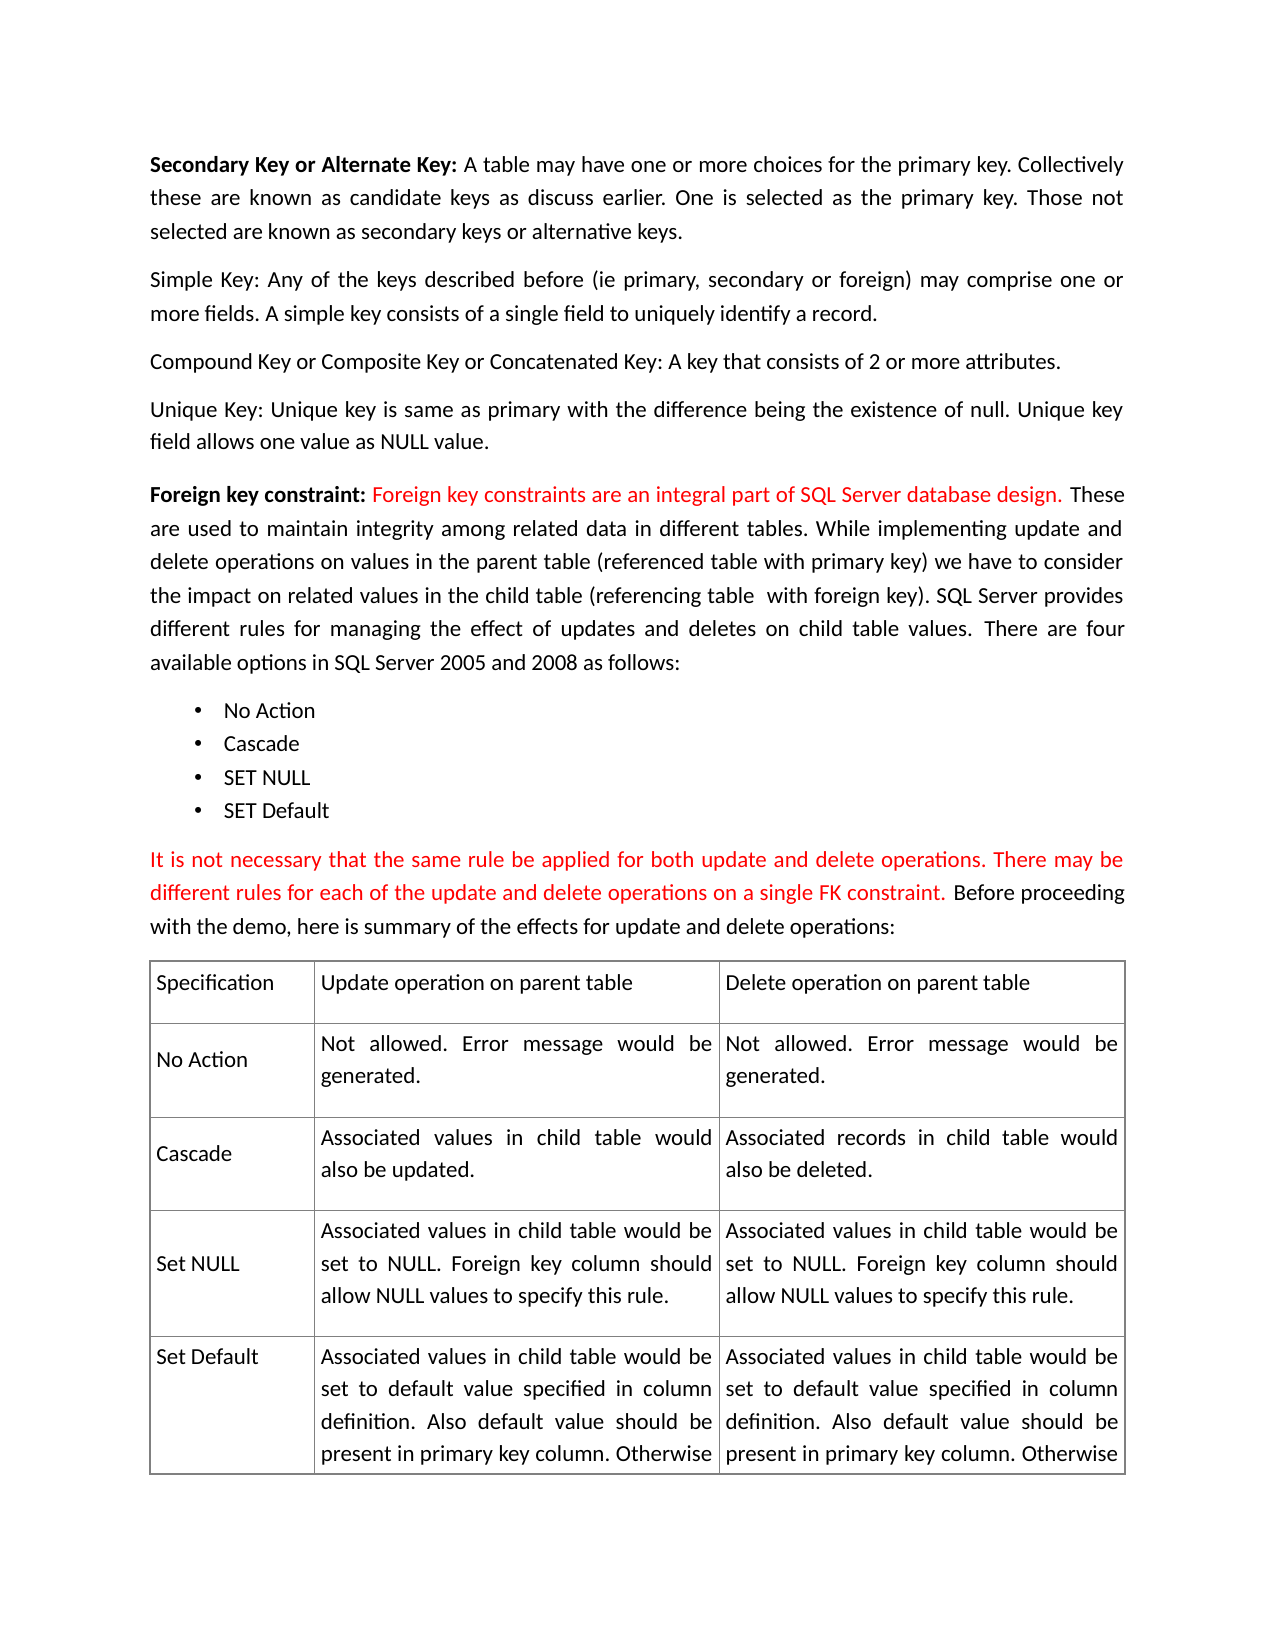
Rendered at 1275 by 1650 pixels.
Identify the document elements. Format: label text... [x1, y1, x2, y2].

text Unique Key: Unique key is same as primary with the difference being the existence of null. Unique key field allows one value as NULL value. [150, 395, 1125, 455]
table_header Specification [151, 962, 314, 1023]
table_cell Associated values in child table would be set to NULL. Foreign key column should allow NULL values to specify this rule. [315, 1211, 719, 1336]
table_cell Cascade [151, 1118, 314, 1210]
list SET Default [194, 797, 1125, 825]
text Foreign key constraint: Foreign key constraints are an integral part of SQL Server database design. These are used to maintain integrity among related data in different tables. While implementing update and delete operations on values in the parent table (referenced table with primary key) we have to consider the impact on related values in the child table (referencing table with foreign key). SQL Server provides different rules for managing the effect of updates and deletes on child table values. There are four available options in SQL Server 2005 and 2008 as follows: [150, 480, 1125, 676]
text Secondary Key or Alternate Key: A table may have one or more choices for the primary key. Collectively these are known as candidate keys as discuss earlier. One is selected as the primary key. Those not selected are known as secondary keys or alternative keys. [150, 150, 1125, 245]
list Cascade [194, 729, 1125, 758]
table_cell Associated values in child table would be set to default value specified in column definition. Also default value should be present in primary key column. Otherwise [315, 1337, 719, 1473]
table_cell Set NULL [151, 1211, 314, 1336]
table_cell Associated records in child table would also be deleted. [720, 1118, 1124, 1210]
list SET NULL [194, 763, 1125, 791]
table_cell Associated values in child table would be set to NULL. Foreign key column should allow NULL values to specify this rule. [720, 1211, 1124, 1336]
table_cell Not allowed. Error message would be generated. [315, 1024, 719, 1117]
table_cell Set Default [151, 1337, 314, 1473]
list No Action [194, 696, 1125, 724]
table_header Update operation on parent table [315, 962, 719, 1023]
table_cell Associated values in child table would also be updated. [315, 1118, 719, 1210]
table_cell No Action [151, 1024, 314, 1117]
table_cell Associated values in child table would be set to default value specified in column definition. Also default value should be present in primary key column. Otherwise [720, 1337, 1124, 1473]
table_header Delete operation on parent table [720, 962, 1124, 1023]
text Simple Key: Any of the keys described before (ie primary, secondary or foreign) may comprise one or more fields. A simple key consists of a single field to uniquely identify a record. [150, 265, 1125, 327]
text Compound Key or Composite Key or Concatenated Key: A key that consists of 2 or more attributes. [150, 347, 1125, 375]
text It is not necessary that the same rule be applied for both update and delete operations. There may be different rules for each of the update and delete operations on a single FK constraint. Before proceeding with the demo, here is summary of the effects for update and delete operations: [150, 845, 1125, 940]
table_cell Not allowed. Error message would be generated. [720, 1024, 1124, 1117]
